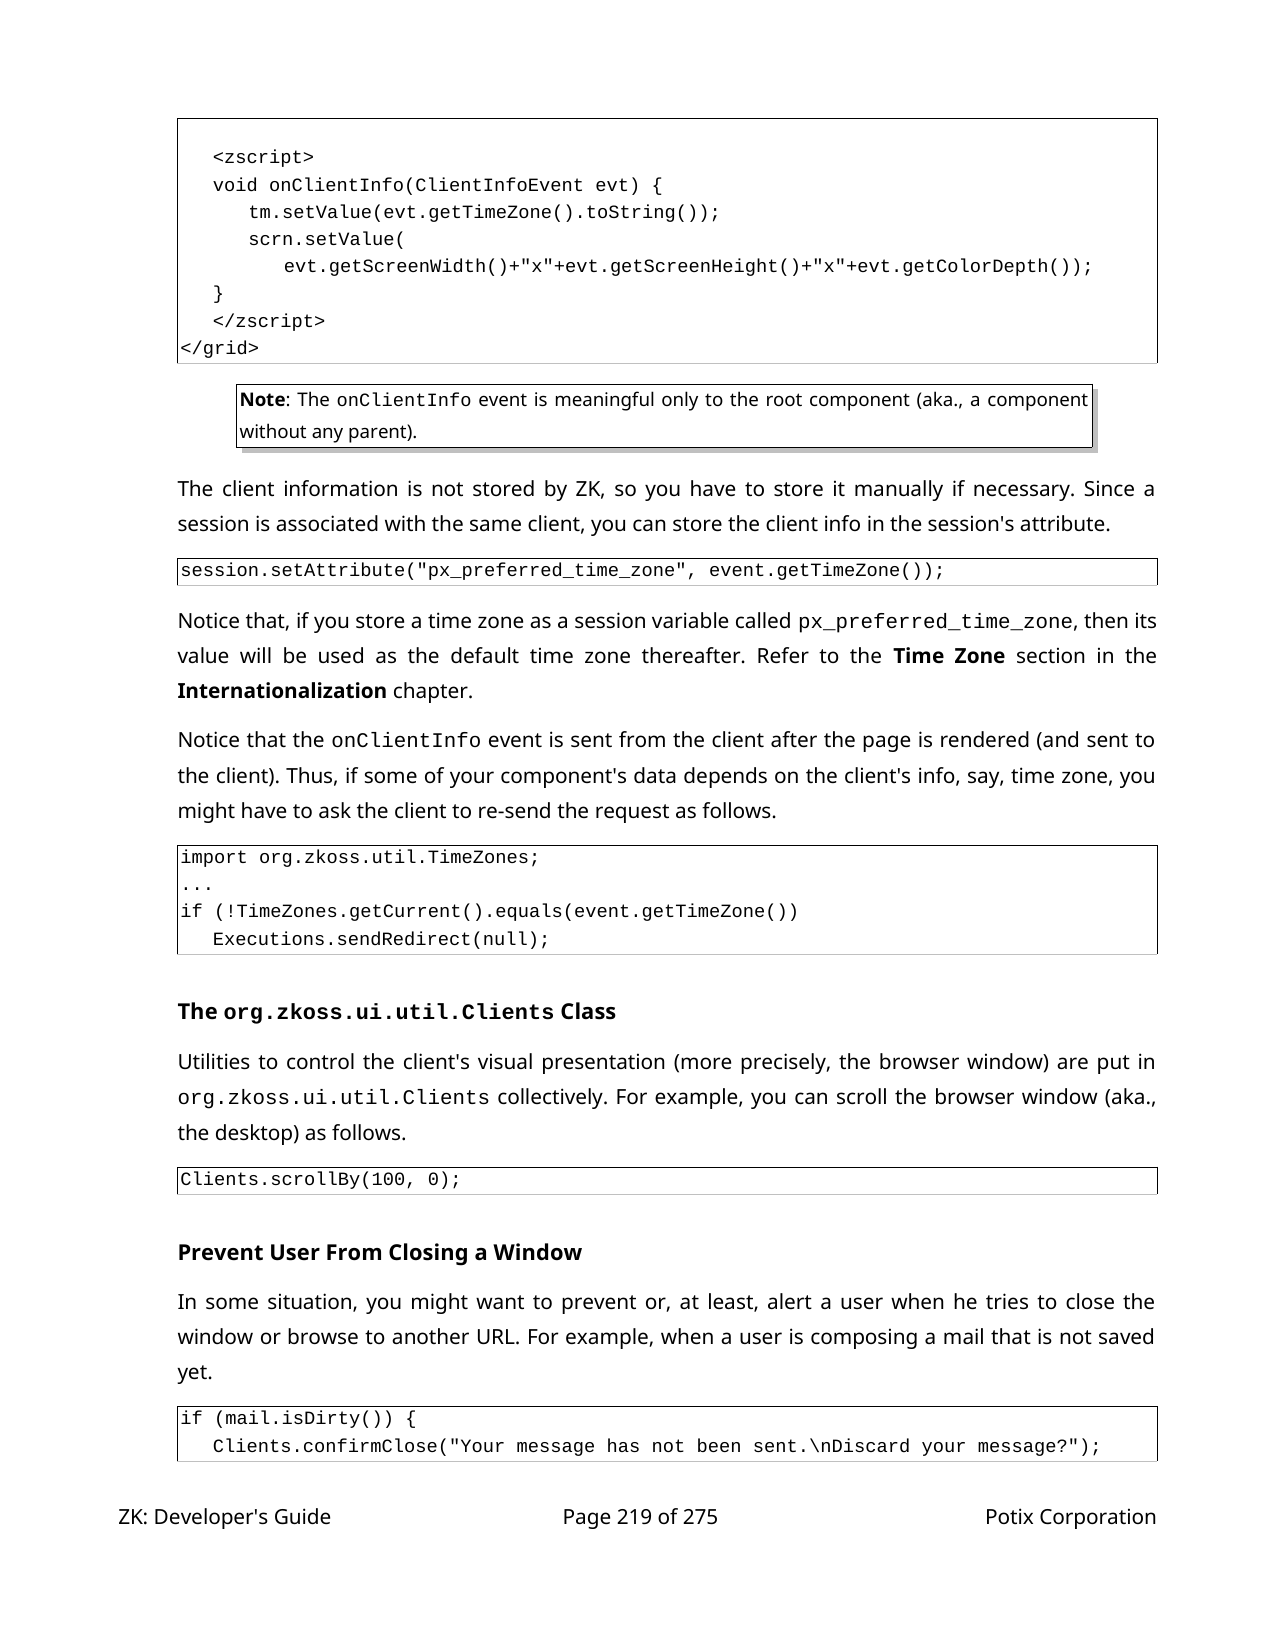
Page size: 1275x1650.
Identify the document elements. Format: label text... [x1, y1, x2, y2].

text The client information is not stored by ZK, so you have to store it manually if necessary. Since a session is associated with the same client, you can store the client info in the session's attribute. [177, 474, 1157, 537]
text ... [178, 872, 1157, 896]
text Note: The onClientInfo event is meaningful only to the root component (aka., a component without any parent). [237, 385, 1092, 447]
text Clients.scrollBy(100, 0); [178, 1168, 1157, 1194]
text evt.getScreenWidth()+"x"+evt.getScreenHeight()+"x"+evt.getColorDepth()); [178, 254, 1157, 278]
text void onClientInfo(ClientInfoEvent evt) { [178, 172, 1157, 197]
text if (mail.isDirty()) { [178, 1407, 1157, 1431]
text } [178, 281, 1157, 306]
text import org.zkoss.util.TimeZones; [178, 846, 1157, 869]
text In some situation, you might want to prevent or, at least, alert a user when he tries to close the window or browse to another URL. For example, when a user is composing a mail that is not saved yet. [177, 1287, 1157, 1386]
text </zscript> [178, 308, 1157, 333]
subtitle The org.zkoss.ui.util.Clients Class [177, 996, 1157, 1026]
text Executions.sendRedirect(null); [178, 926, 1157, 954]
text Notice that the onClientInfo event is sent from the client after the page is rendered (and sent to the client). Thus, if some of your component's data depends on the client's info, say, time zone, you might have to ask the client to re-send the request as follows. [177, 725, 1157, 824]
text Utilities to control the client's visual presentation (more precisely, the browser window) are put in org.zkoss.ui.util.Clients collectively. For example, you can scroll the browser window (aka., the desktop) as follows. [177, 1047, 1157, 1146]
text </grid> [178, 336, 1157, 363]
text tm.setValue(evt.getTimeZone().toString()); [178, 200, 1157, 224]
text session.setAttribute("px_preferred_time_zone", event.getTimeZone()); [178, 559, 1157, 585]
text scrn.setValue( [178, 227, 1157, 251]
text <zscript> [178, 145, 1157, 169]
text Notice that, if you store a time zone as a session variable called px_preferred_time_zone, then its value will be used as the default time zone thereafter. Refer to the Time Zone section in the Internationalization chapter. [177, 606, 1157, 705]
text if (!TimeZones.getCurrent().equals(event.getTimeZone()) [178, 899, 1157, 923]
subtitle Prevent User From Closing a Window [177, 1236, 1157, 1266]
text Clients.confirmClose("Your message has not been sent.\nDiscard your message?"); [178, 1433, 1157, 1461]
